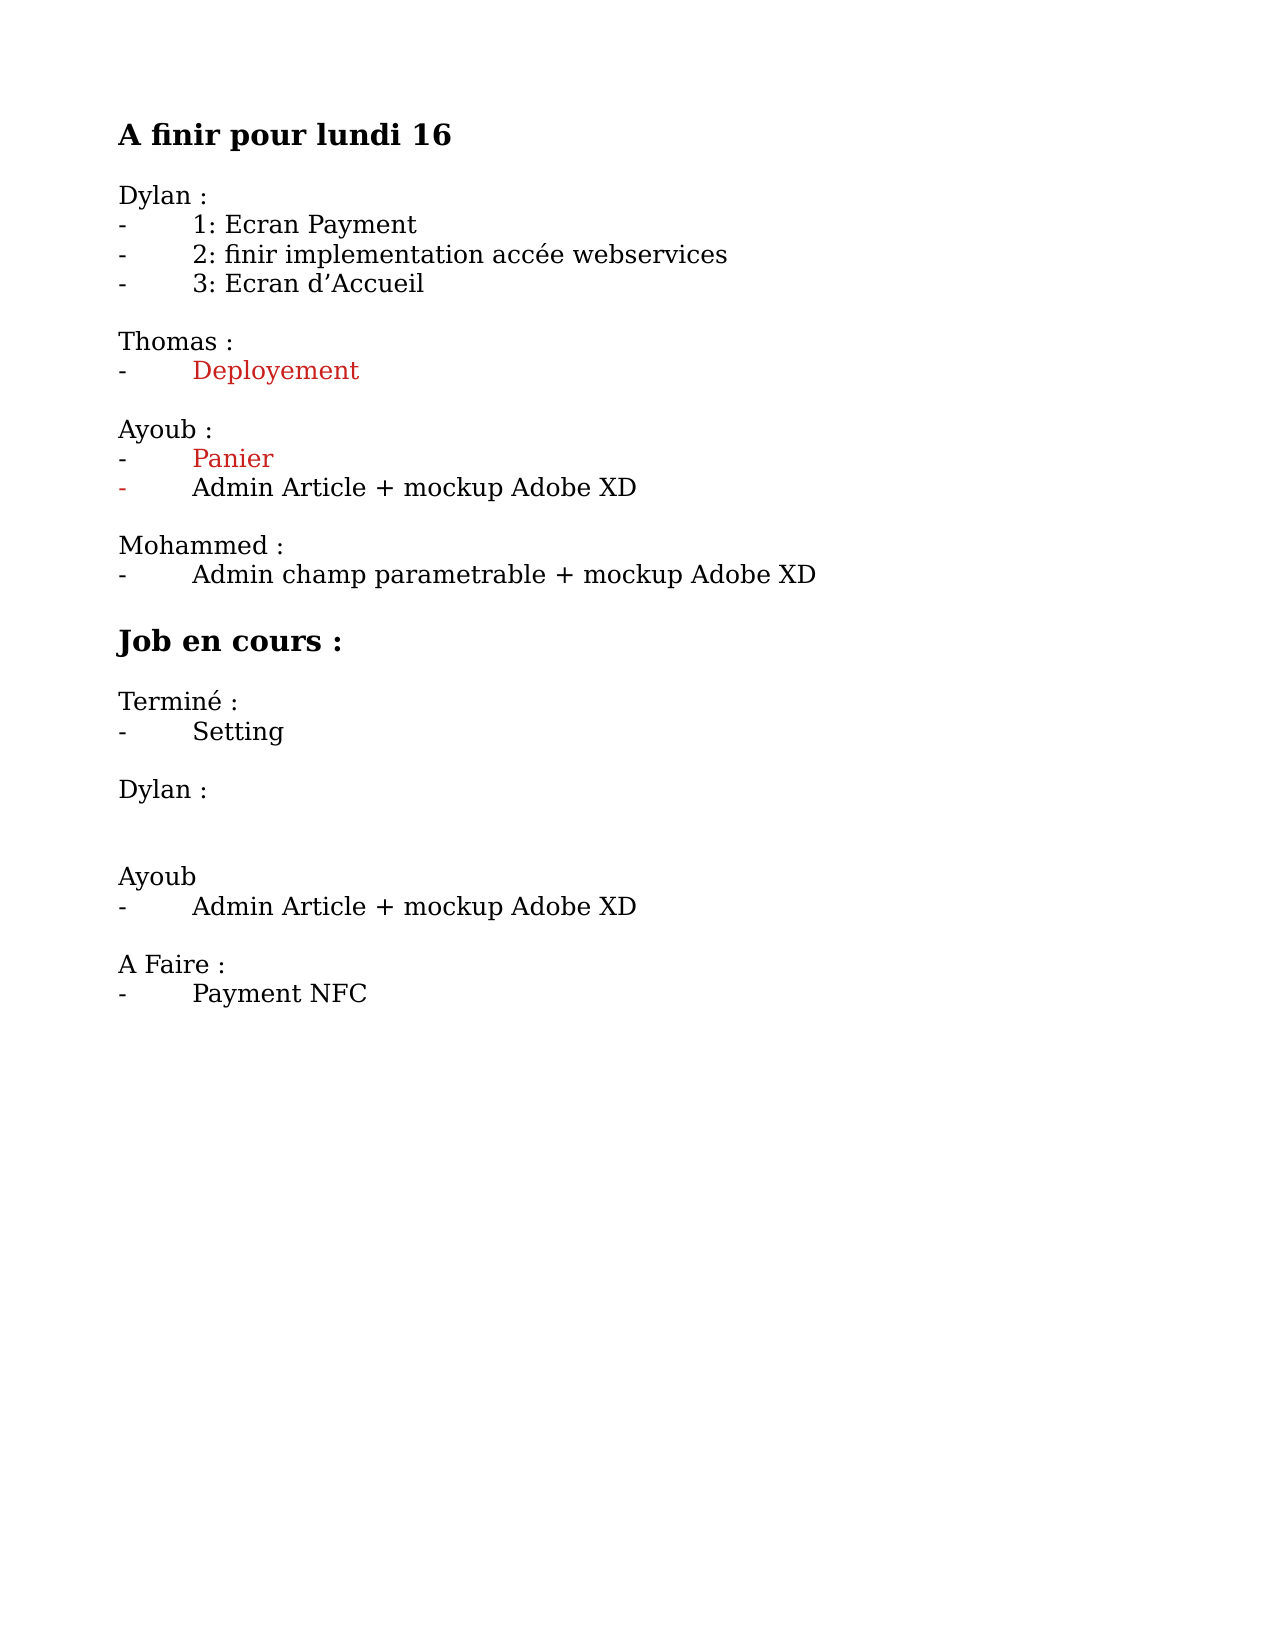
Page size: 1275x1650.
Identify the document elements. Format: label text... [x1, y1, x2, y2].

text - Admin champ parametrable + mockup Adobe XD [118, 561, 1157, 590]
text Job en cours : [118, 624, 1157, 658]
text - Setting [118, 717, 1157, 746]
text - Panier [118, 444, 1157, 473]
text - Admin Article + mockup Adobe XD [118, 892, 1157, 921]
text Terminé : [118, 688, 1157, 717]
text Dylan : [118, 182, 1157, 211]
text Dylan : [118, 775, 1157, 804]
text - Admin Article + mockup Adobe XD [118, 473, 1157, 502]
text A finir pour lundi 16 [118, 118, 1157, 152]
text A Faire : [118, 950, 1157, 979]
text - Deployement [118, 357, 1157, 386]
text - 1: Ecran Payment [118, 211, 1157, 240]
text Thomas : [118, 327, 1157, 357]
text Mohammed : [118, 532, 1157, 561]
text Ayoub : [118, 415, 1157, 444]
text Ayoub [118, 863, 1157, 892]
text - 3: Ecran d’Accueil [118, 269, 1157, 298]
text - 2: finir implementation accée webservices [118, 240, 1157, 269]
text - Payment NFC [118, 979, 1157, 1008]
